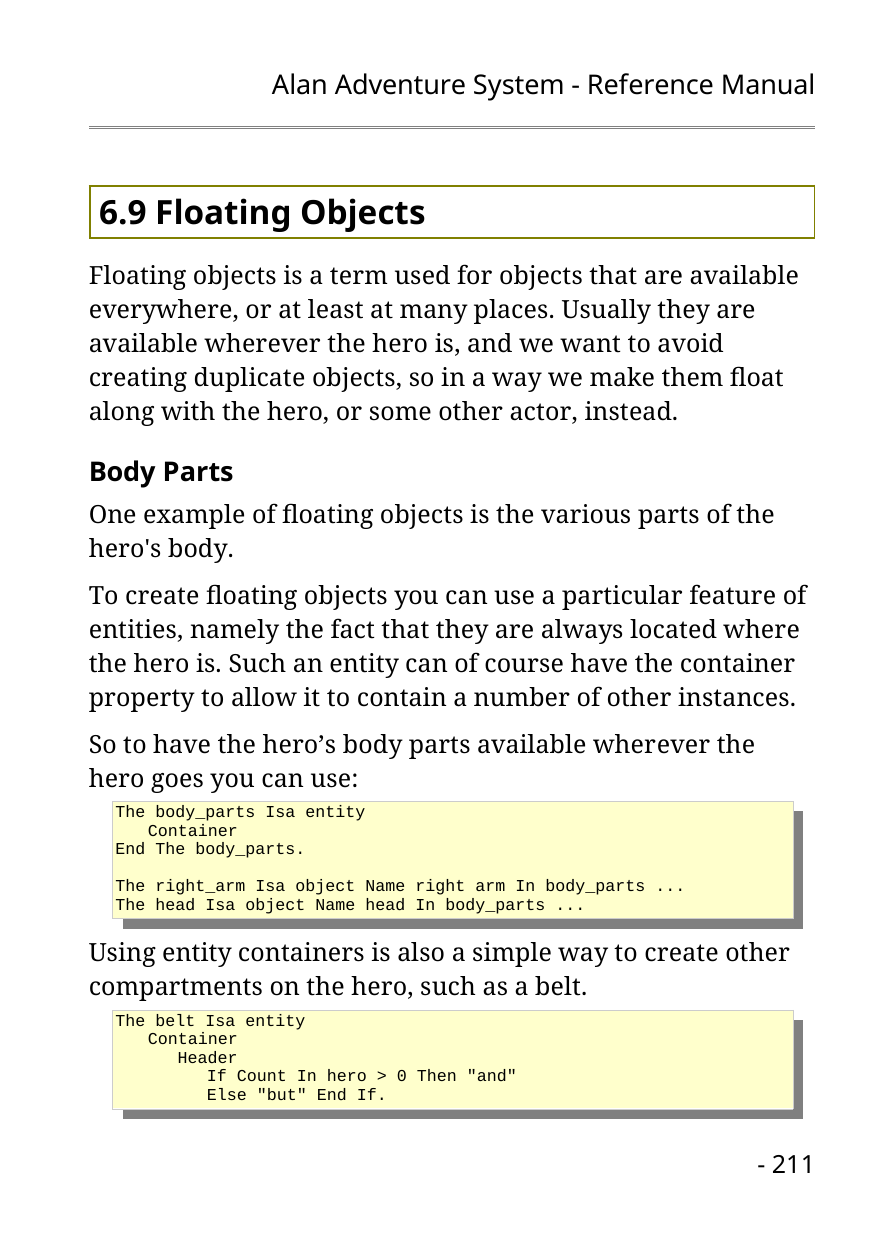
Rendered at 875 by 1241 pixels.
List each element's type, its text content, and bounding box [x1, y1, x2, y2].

text To create floating objects you can use a particular feature of entities, name­ly the fact that they are always located where the hero is. Such an entity can of course have the container property to allow it to contain a number of other instances. [88, 578, 815, 714]
text Using entity containers is also a simple way to create other compartments on the hero, such as a belt. [88, 935, 815, 1003]
text So to have the hero’s body parts available wher­ever the hero goes you can use: [88, 727, 815, 794]
text Floating objects is a term used for objects that are available everywhere, or at least at many places. Usually they are available wherever the hero is, and we want to avoid creating duplicate objects, so in a way we make them float along with the hero, or some other actor, instead. [88, 258, 815, 428]
text The belt Isa entity Container Header If Count In hero > 0 Then "and" Else "but" End If. [113, 1011, 793, 1108]
text One example of floating objects is the various parts of the hero's body. [88, 497, 815, 565]
subtitle Body Parts [88, 453, 815, 490]
text The body_parts Isa entity Container End The body_parts. The right_arm Isa object Name right arm In body_parts ... The head Isa object Name head In body_parts ... [113, 802, 793, 918]
subtitle Floating Objects [91, 187, 814, 237]
